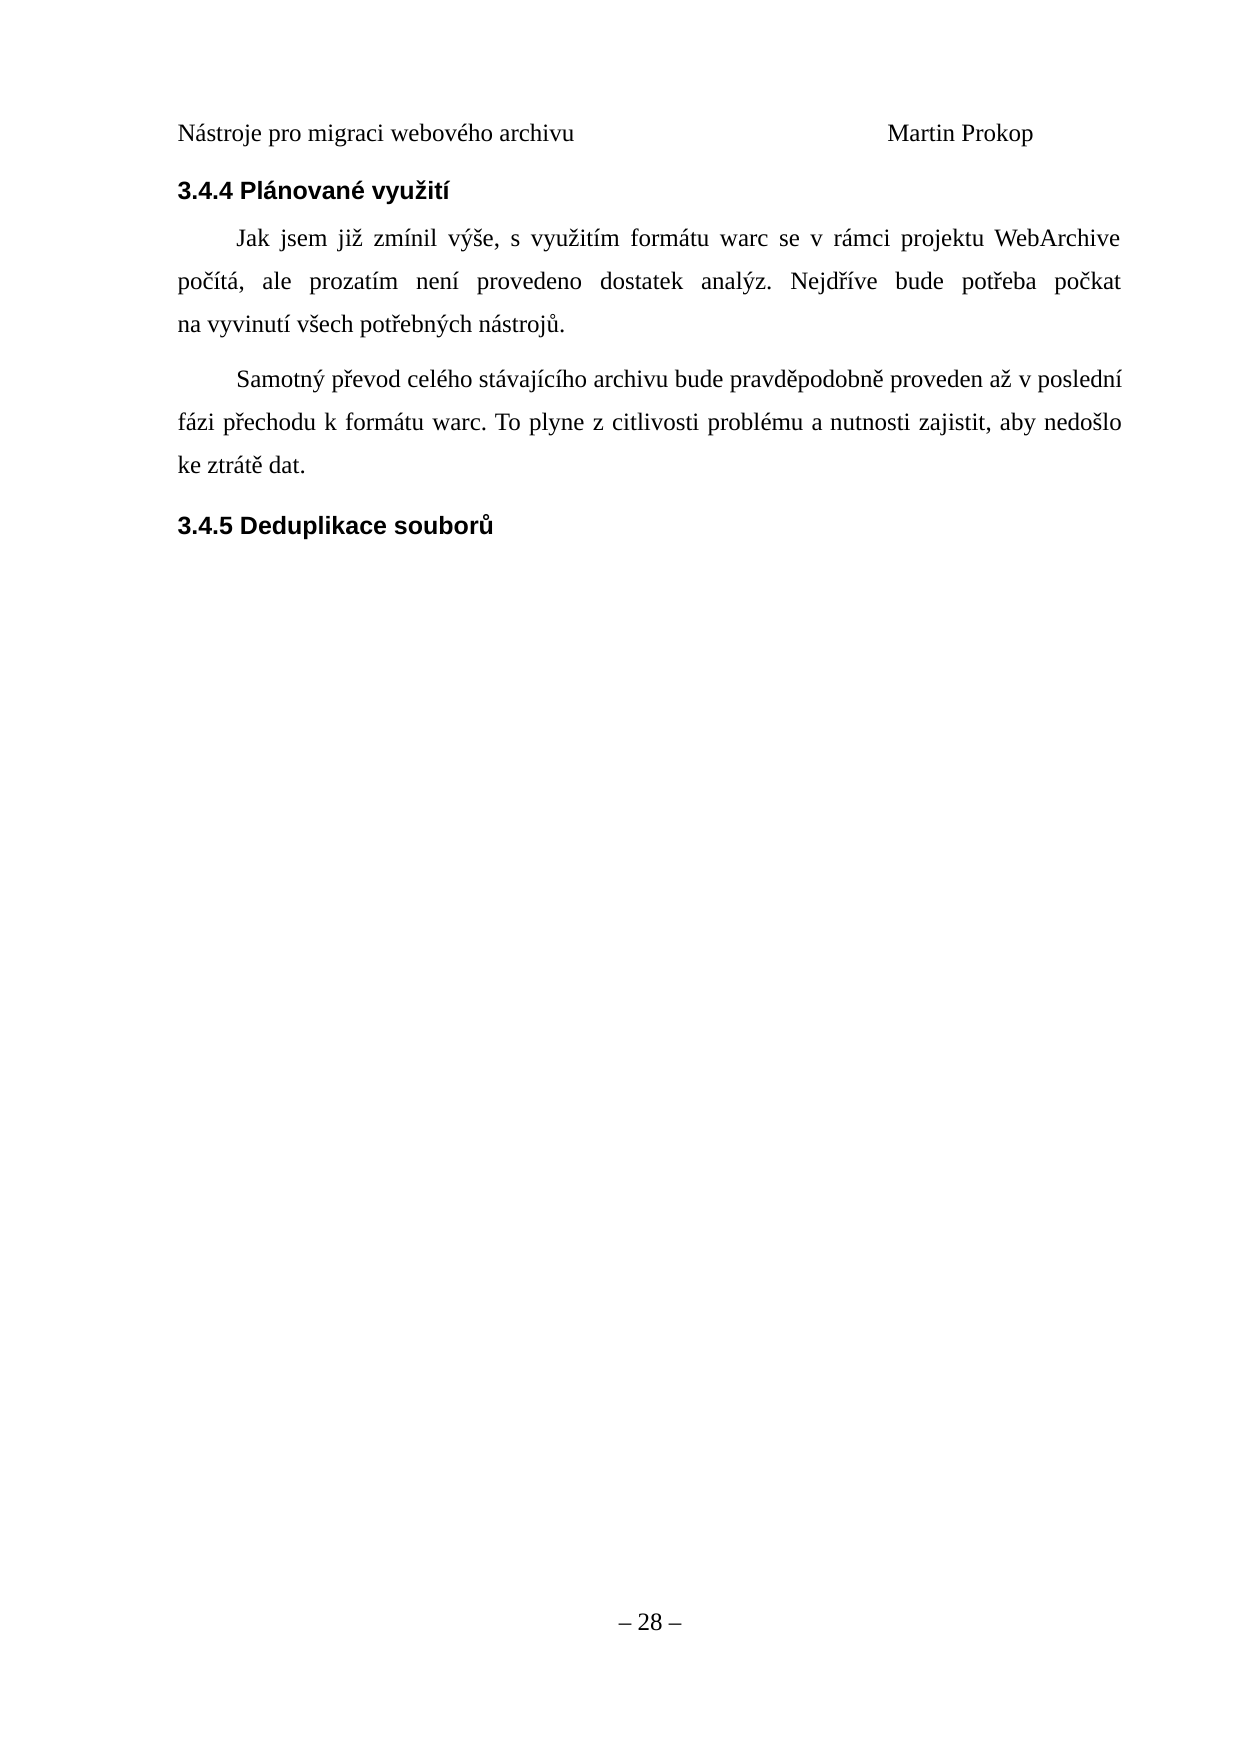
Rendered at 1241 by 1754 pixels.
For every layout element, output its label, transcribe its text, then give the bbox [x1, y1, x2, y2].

subtitle 3.4.4 Plánované využití [177, 176, 1122, 205]
subtitle 3.4.5 Deduplikace souborů [177, 511, 1122, 540]
text Samotný převod celého stávajícího archivu bude pravděpodobně proveden až v poslední fázi přechodu k formátu warc. To plyne z citlivosti problému a nutnosti zajistit, aby nedošlo ke ztrátě dat. [177, 364, 1122, 479]
text Jak jsem již zmínil výše, s využitím formátu warc se v rámci projektu WebArchive počítá, ale prozatím není provedeno dostatek analýz. Nejdříve bude potřeba počkat na vyvinutí všech potřebných nástrojů. [177, 223, 1122, 338]
